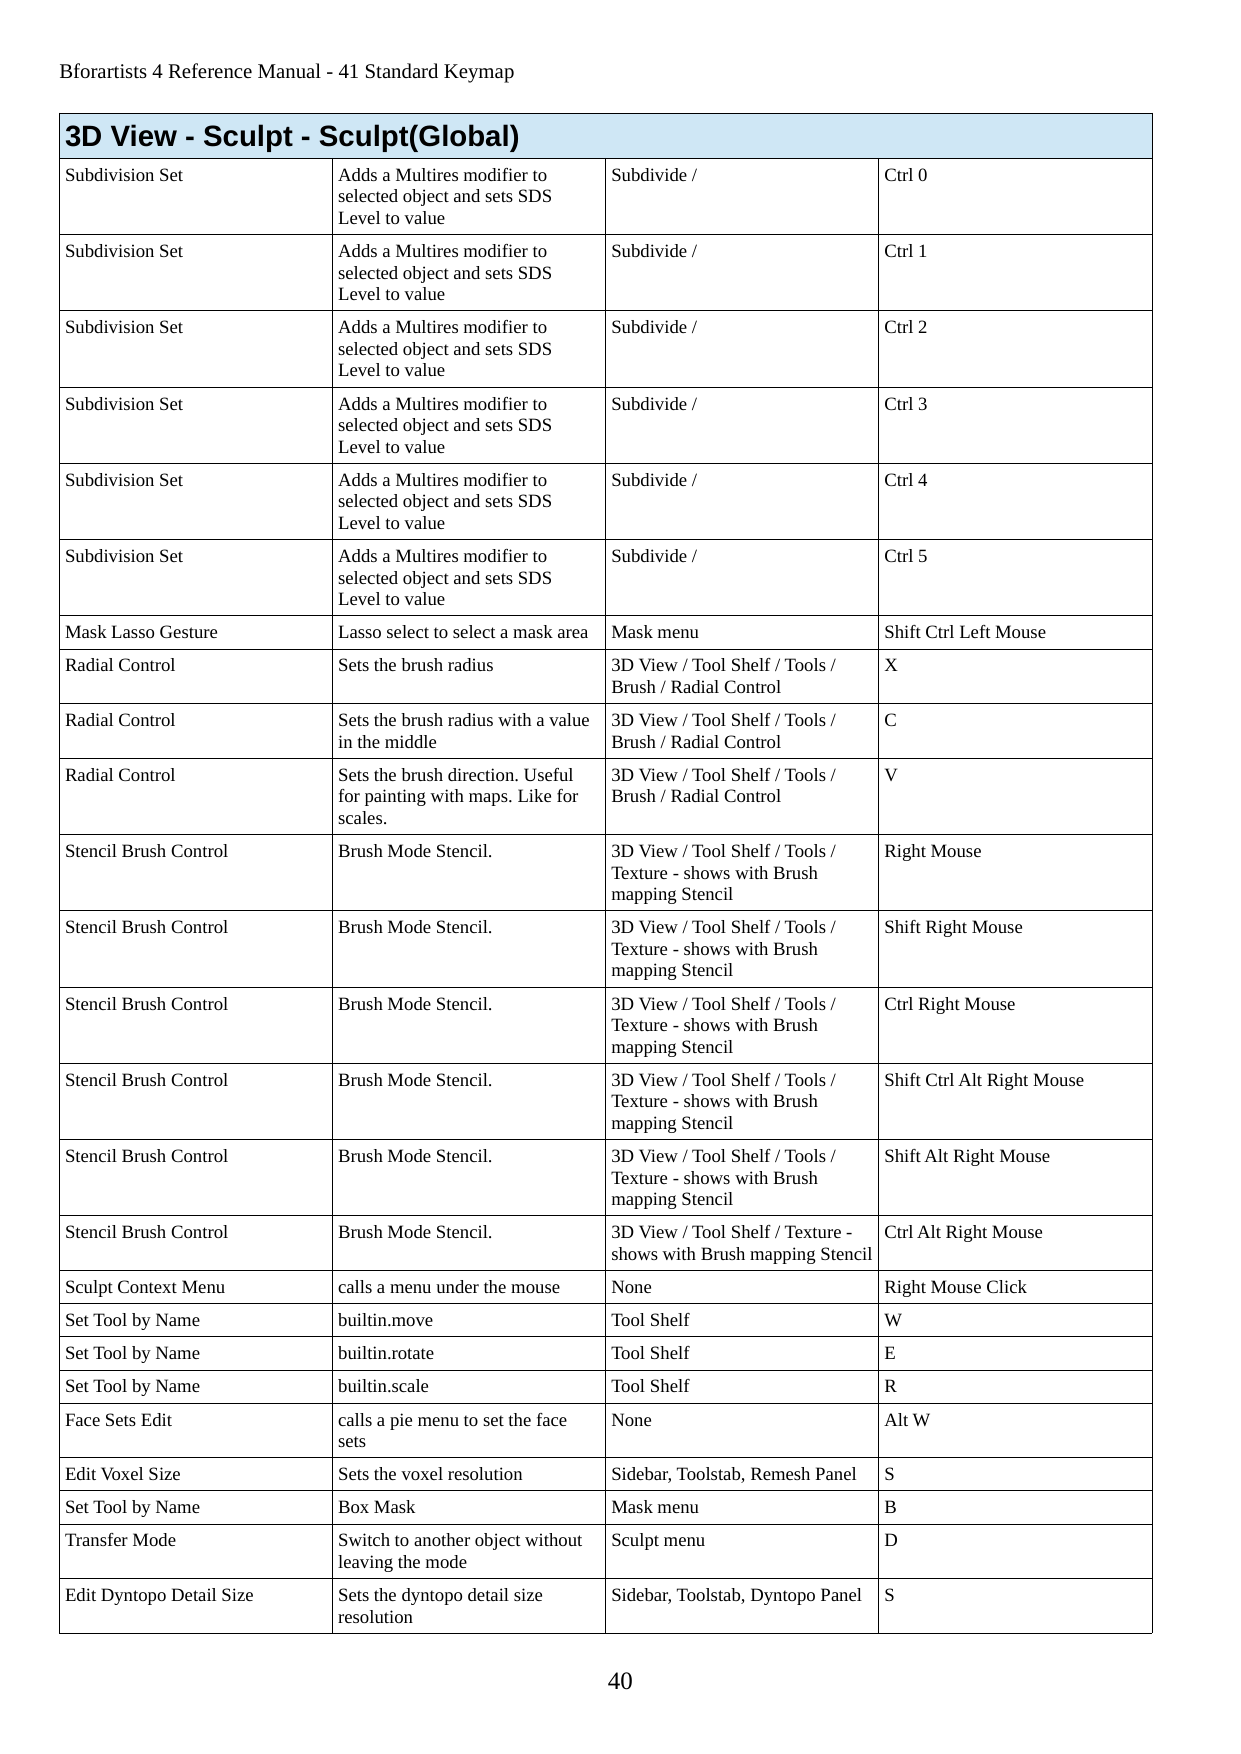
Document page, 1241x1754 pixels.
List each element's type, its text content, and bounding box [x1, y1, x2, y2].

table_cell Mask menu [606, 616, 878, 648]
table_cell Brush Mode Stencil. [333, 1216, 605, 1270]
table_cell Set Tool by Name [60, 1304, 332, 1336]
table_cell C [879, 704, 1152, 758]
table_cell R [879, 1371, 1152, 1403]
table_cell W [879, 1304, 1152, 1336]
table_cell 3D View / Tool Shelf / Tools / Texture - shows with Brush mapping Stencil [606, 911, 878, 987]
table_cell 3D View / Tool Shelf / Tools / Brush / Radial Control [606, 650, 878, 703]
table_cell Right Mouse [879, 835, 1152, 910]
table_cell Brush Mode Stencil. [333, 835, 605, 910]
table_cell Subdivide / [606, 464, 878, 539]
table_cell Sidebar, Toolstab, Remesh Panel [606, 1458, 878, 1490]
table_cell 3D View / Tool Shelf / Tools / Brush / Radial Control [606, 704, 878, 758]
table_cell Edit Dyntopo Detail Size [60, 1579, 332, 1633]
table_cell Subdivision Set [60, 464, 332, 539]
table_cell 3D View / Tool Shelf / Tools / Texture - shows with Brush mapping Stencil [606, 835, 878, 910]
table_cell Adds a Multires modifier to selected object and sets SDS Level to value [333, 159, 605, 234]
table_cell Right Mouse Click [879, 1271, 1152, 1303]
table_cell Subdivision Set [60, 540, 332, 615]
table_cell Sculpt Context Menu [60, 1271, 332, 1303]
table_cell Ctrl 3 [879, 388, 1152, 463]
table_cell Radial Control [60, 650, 332, 703]
table_cell Adds a Multires modifier to selected object and sets SDS Level to value [333, 540, 605, 615]
table_cell Shift Ctrl Alt Right Mouse [879, 1064, 1152, 1139]
table_cell 3D View / Tool Shelf / Tools / Texture - shows with Brush mapping Stencil [606, 1064, 878, 1139]
table_cell Brush Mode Stencil. [333, 1064, 605, 1139]
table_cell Sets the voxel resolution [333, 1458, 605, 1490]
table_cell Adds a Multires modifier to selected object and sets SDS Level to value [333, 464, 605, 539]
table_cell S [879, 1458, 1152, 1490]
table_cell 3D View / Tool Shelf / Tools / Texture - shows with Brush mapping Stencil [606, 1140, 878, 1215]
table_cell Shift Alt Right Mouse [879, 1140, 1152, 1215]
table_cell calls a menu under the mouse [333, 1271, 605, 1303]
table_cell Brush Mode Stencil. [333, 988, 605, 1063]
table_cell Subdivide / [606, 388, 878, 463]
table_cell 3D View / Tool Shelf / Texture - shows with Brush mapping Stencil [606, 1216, 878, 1270]
table_cell Brush Mode Stencil. [333, 1140, 605, 1215]
table_cell Stencil Brush Control [60, 1064, 332, 1139]
table_cell Subdivide / [606, 159, 878, 234]
table_cell D [879, 1525, 1152, 1578]
table_cell Stencil Brush Control [60, 835, 332, 910]
table_cell Subdivision Set [60, 159, 332, 234]
table_cell builtin.move [333, 1304, 605, 1336]
table_cell Stencil Brush Control [60, 1140, 332, 1215]
table_cell None [606, 1271, 878, 1303]
table_cell Set Tool by Name [60, 1371, 332, 1403]
table_cell Tool Shelf [606, 1304, 878, 1336]
table_cell Face Sets Edit [60, 1404, 332, 1457]
table_cell Shift Right Mouse [879, 911, 1152, 987]
table_cell Ctrl Alt Right Mouse [879, 1216, 1152, 1270]
table_cell 3D View / Tool Shelf / Tools / Texture - shows with Brush mapping Stencil [606, 988, 878, 1063]
table_cell Subdivision Set [60, 235, 332, 310]
table_cell Ctrl 1 [879, 235, 1152, 310]
table_cell V [879, 759, 1152, 834]
table_cell Shift Ctrl Left Mouse [879, 616, 1152, 648]
table_cell Brush Mode Stencil. [333, 911, 605, 987]
table_cell Subdivision Set [60, 311, 332, 387]
table_cell Stencil Brush Control [60, 988, 332, 1063]
table_cell Ctrl 4 [879, 464, 1152, 539]
table_cell Box Mask [333, 1491, 605, 1523]
table_cell E [879, 1337, 1152, 1369]
table_cell Edit Voxel Size [60, 1458, 332, 1490]
table_cell Sets the brush radius [333, 650, 605, 703]
table_cell Tool Shelf [606, 1371, 878, 1403]
table_cell Tool Shelf [606, 1337, 878, 1369]
table_cell Radial Control [60, 704, 332, 758]
table_cell Alt W [879, 1404, 1152, 1457]
table_cell calls a pie menu to set the face sets [333, 1404, 605, 1457]
table_cell Adds a Multires modifier to selected object and sets SDS Level to value [333, 311, 605, 387]
table_header 3D View - Sculpt - Sculpt(Global) [60, 114, 1152, 158]
table_cell Adds a Multires modifier to selected object and sets SDS Level to value [333, 388, 605, 463]
table_cell Sculpt menu [606, 1525, 878, 1578]
table_cell Mask Lasso Gesture [60, 616, 332, 648]
table_cell X [879, 650, 1152, 703]
table_cell Set Tool by Name [60, 1491, 332, 1523]
table_cell Ctrl 0 [879, 159, 1152, 234]
table_cell Transfer Mode [60, 1525, 332, 1578]
table_cell Sets the brush direction. Useful for painting with maps. Like for scales. [333, 759, 605, 834]
table_cell builtin.rotate [333, 1337, 605, 1369]
table_cell Radial Control [60, 759, 332, 834]
table_cell S [879, 1579, 1152, 1633]
table_cell Ctrl Right Mouse [879, 988, 1152, 1063]
table_cell Subdivide / [606, 540, 878, 615]
table_cell None [606, 1404, 878, 1457]
table_cell Lasso select to select a mask area [333, 616, 605, 648]
table_cell Ctrl 5 [879, 540, 1152, 615]
table_cell builtin.scale [333, 1371, 605, 1403]
table_cell Mask menu [606, 1491, 878, 1523]
table_cell Stencil Brush Control [60, 1216, 332, 1270]
table_cell Switch to another object without leaving the mode [333, 1525, 605, 1578]
table_cell B [879, 1491, 1152, 1523]
table_cell Stencil Brush Control [60, 911, 332, 987]
table_cell Sets the brush radius with a value in the middle [333, 704, 605, 758]
table_cell Subdivision Set [60, 388, 332, 463]
table_cell Adds a Multires modifier to selected object and sets SDS Level to value [333, 235, 605, 310]
table_cell Subdivide / [606, 235, 878, 310]
table_cell Subdivide / [606, 311, 878, 387]
table_cell 3D View / Tool Shelf / Tools / Brush / Radial Control [606, 759, 878, 834]
table_cell Sidebar, Toolstab, Dyntopo Panel [606, 1579, 878, 1633]
table_cell Ctrl 2 [879, 311, 1152, 387]
table_cell Sets the dyntopo detail size resolution [333, 1579, 605, 1633]
table_cell Set Tool by Name [60, 1337, 332, 1369]
